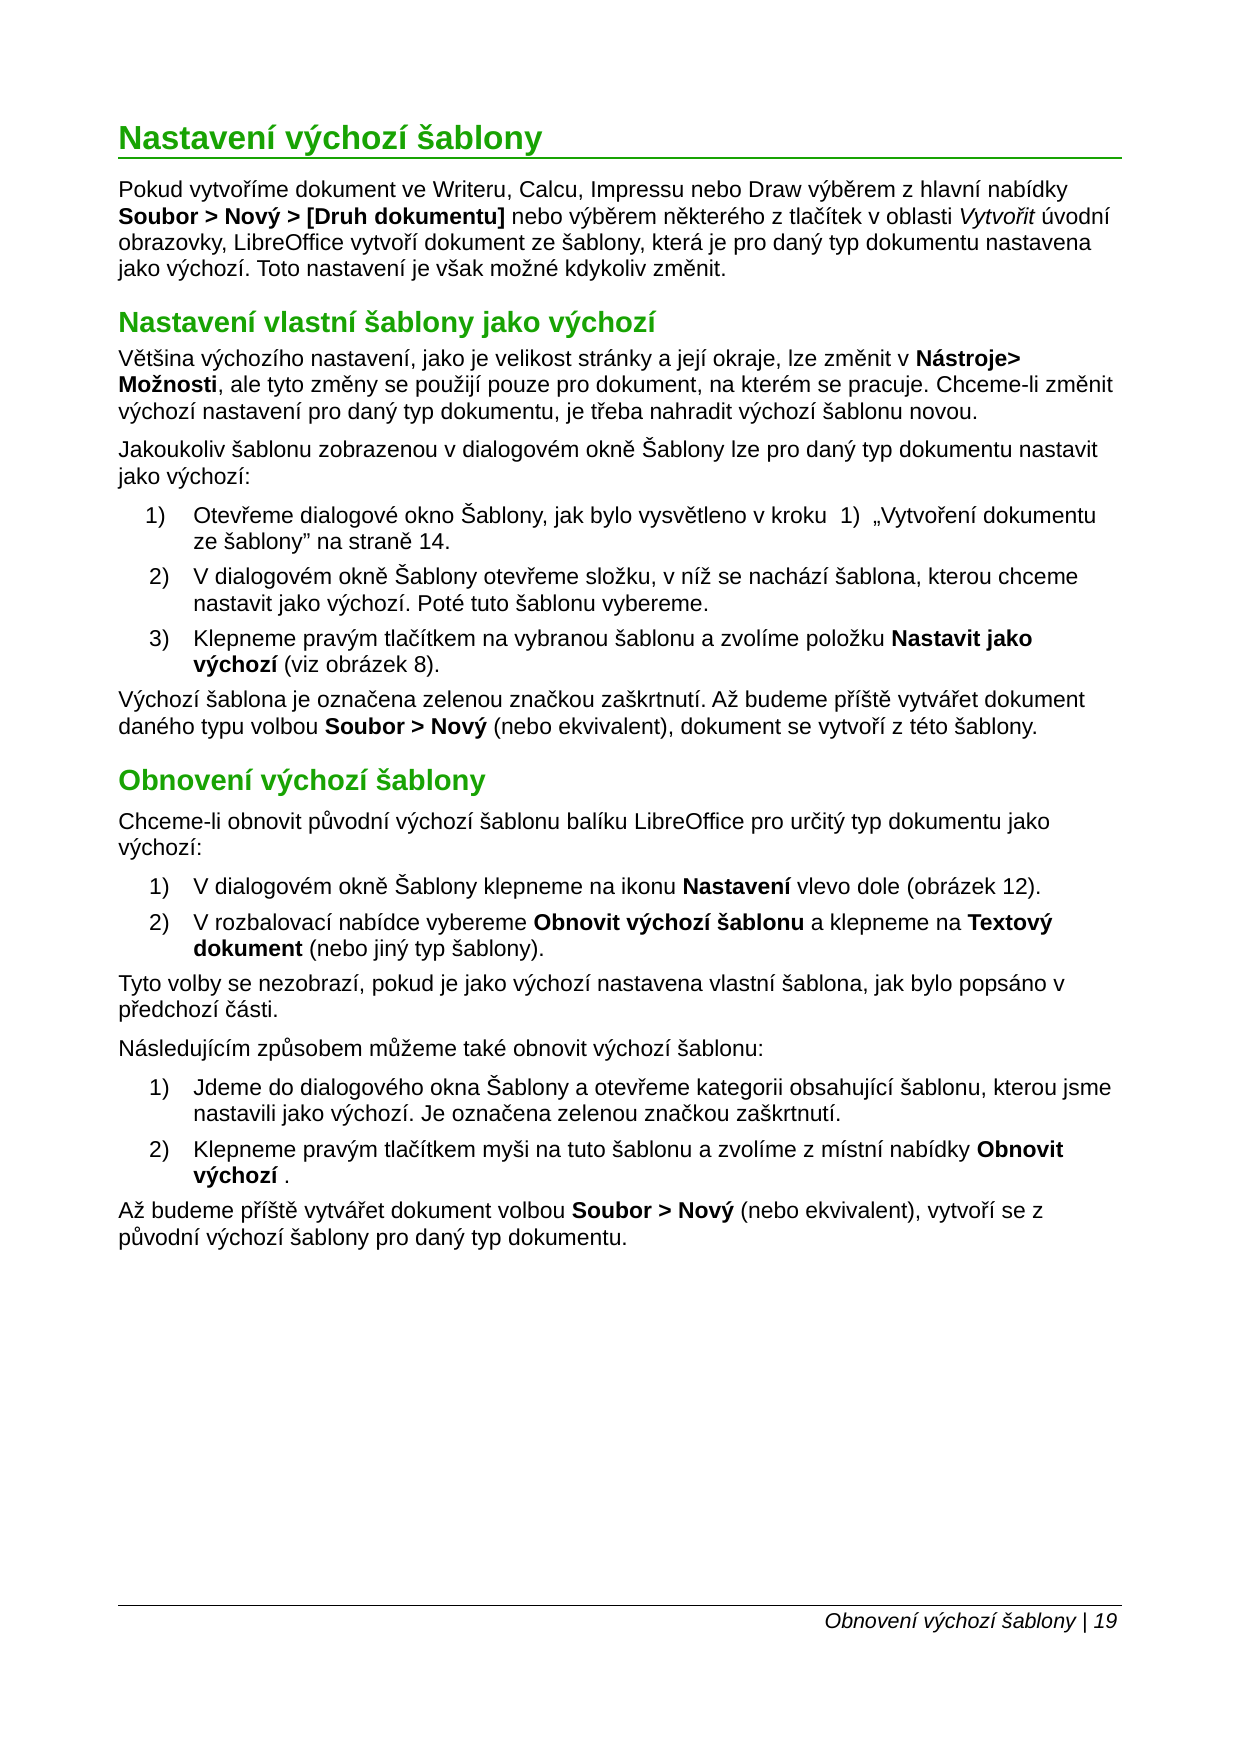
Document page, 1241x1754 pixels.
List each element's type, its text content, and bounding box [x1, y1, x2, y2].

list V dialogovém okně Šablony klepneme na ikonu Nastavení vlevo dole (obrázek 12). [169, 873, 1122, 899]
text Tyto volby se nezobrazí, pokud je jako výchozí nastavena vlastní šablona, jak bylo popsáno v předchozí části. [118, 970, 1122, 1023]
list Otevřeme dialogové okno Šablony, jak bylo vysvětleno v kroku 1 „Vytvoření dokumentu ze šablony” na straně 14. [165, 502, 1122, 554]
list Jdeme do dialogového okna Šablony a otevřeme kategorii obsahující šablonu, kterou jsme nastavili jako výchozí. Je označena zelenou značkou zaškrtnutí. [169, 1074, 1122, 1127]
text Chceme-li obnovit původní výchozí šablonu balíku LibreOffice pro určitý typ dokumentu jako výchozí: [118, 808, 1122, 861]
list Následujícím způsobem můžeme také obnovit výchozí šablonu: [118, 1035, 1122, 1062]
text Výchozí šablona je označena zelenou značkou zaškrtnutí. Až budeme příště vytvářet dokument daného typu volbou Soubor > Nový (nebo ekvivalent), dokument se vytvoří z této šablony. [118, 686, 1122, 739]
subtitle Nastavení vlastní šablony jako výchozí [118, 305, 1122, 339]
text Až budeme příště vytvářet dokument volbou Soubor > Nový (nebo ekvivalent), vytvoří se z původní výchozí šablony pro daný typ dokumentu. [118, 1197, 1122, 1250]
list Klepneme pravým tlačítkem na vybranou šablonu a zvolíme položku Nastavit jako výchozí (viz obrázek 8). [169, 625, 1122, 677]
text Jakoukoliv šablonu zobrazenou v dialogovém okně Šablony lze pro daný typ dokumentu nastavit jako výchozí: [118, 436, 1122, 489]
list Klepneme pravým tlačítkem myši na tuto šablonu a zvolíme z místní nabídky Obnovit výchozí . [169, 1136, 1122, 1188]
subtitle Obnovení výchozí šablony [118, 763, 1122, 796]
list V rozbalovací nabídce vybereme Obnovit výchozí šablonu a klepneme na Textový dokument (nebo jiný typ šablony). [169, 908, 1122, 961]
subtitle Nastavení výchozí šablony [118, 118, 1122, 157]
text Většina výchozího nastavení, jako je velikost stránky a její okraje, lze změnit v Nástroje> Možnosti, ale tyto změny se použijí pouze pro dokument, na kterém se pracuje. Chceme-li změnit výchozí nastavení pro daný typ dokumentu, je třeba nahradit výchozí šablonu novou. [118, 345, 1122, 424]
text Pokud vytvoříme dokument ve Writeru, Calcu, Impressu nebo Draw výběrem z hlavní nabídky Soubor > Nový > [Druh dokumentu] nebo výběrem některého z tlačítek v oblasti Vytvořit úvodní obrazovky, LibreOffice vytvoří dokument ze šablony, která je pro daný typ dokumentu nastavena jako výchozí. Toto nastavení je však možné kdykoliv změnit. [118, 176, 1122, 282]
list V dialogovém okně Šablony otevřeme složku, v níž se nachází šablona, kterou chceme nastavit jako výchozí. Poté tuto šablonu vybereme. [169, 563, 1122, 616]
